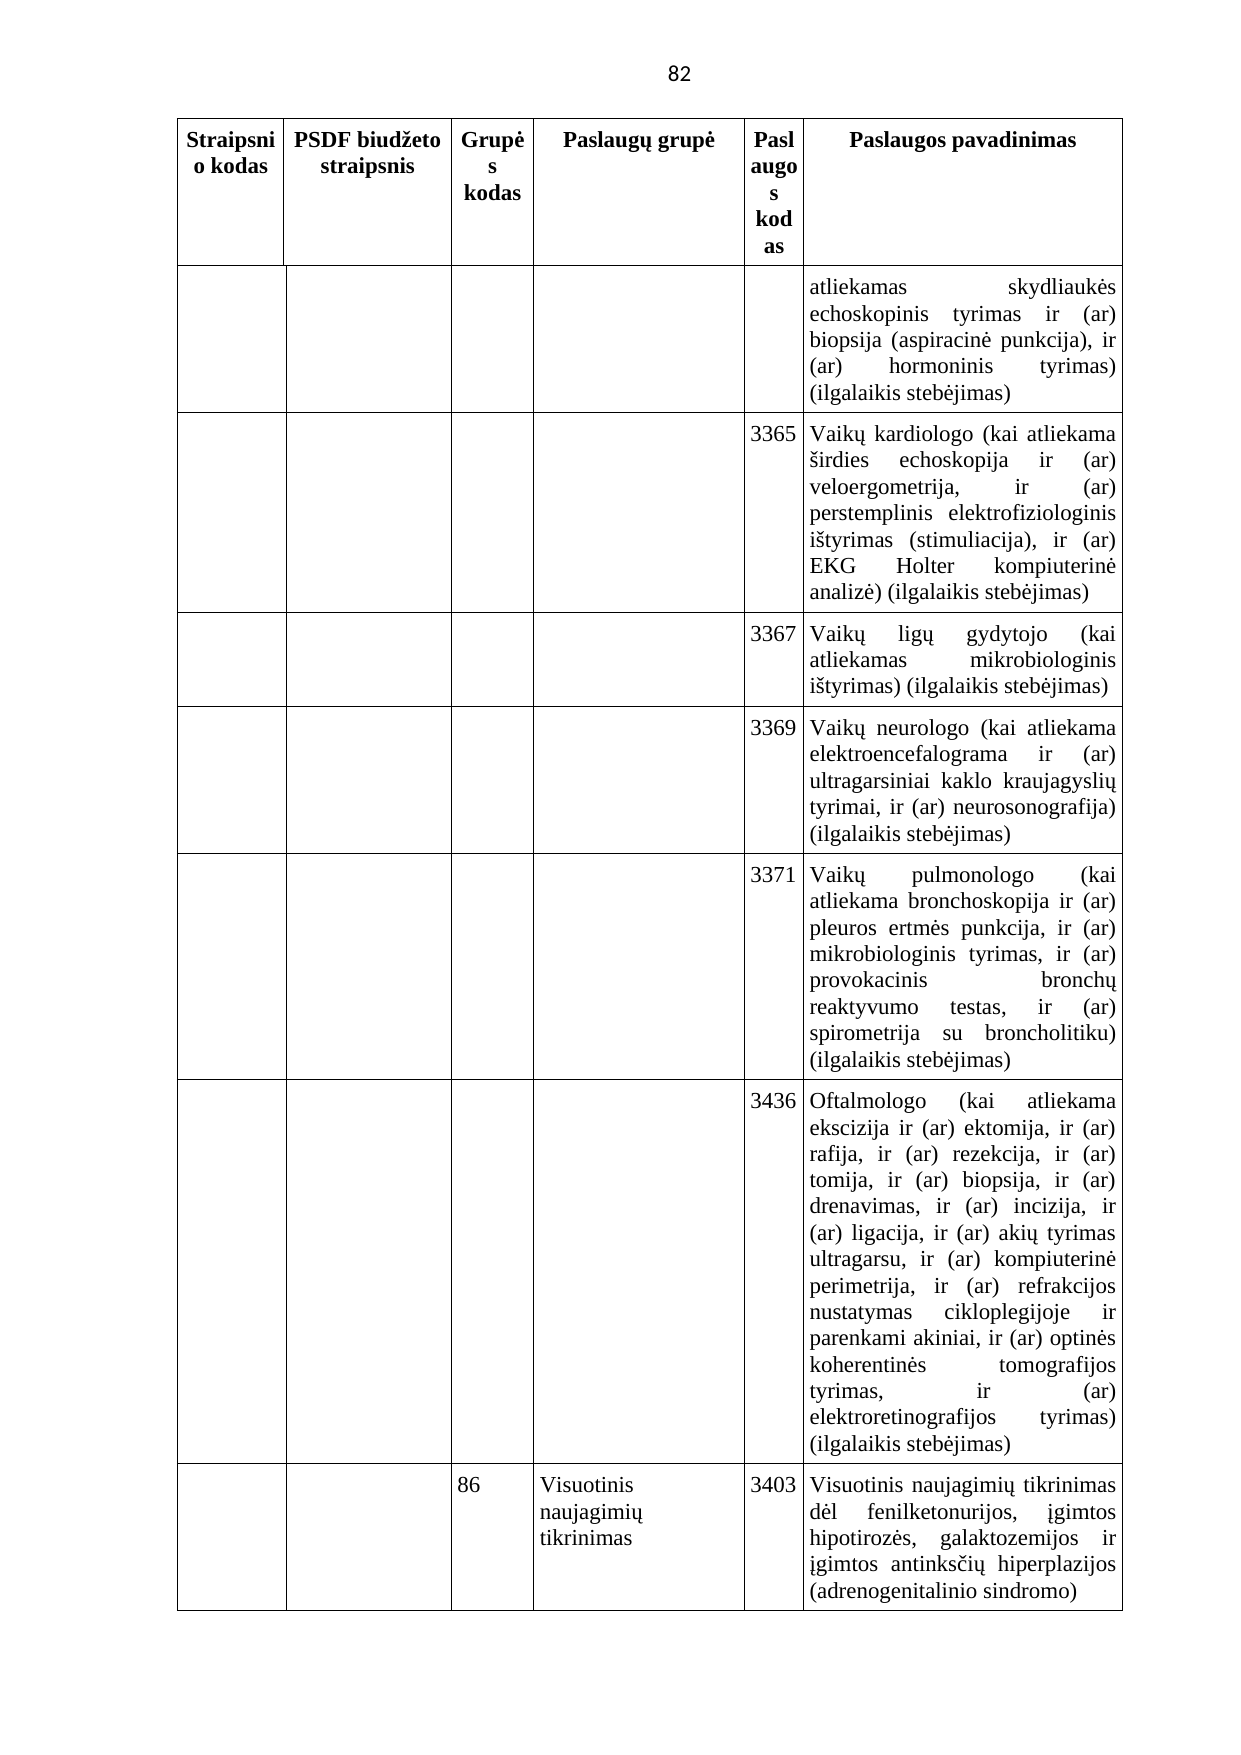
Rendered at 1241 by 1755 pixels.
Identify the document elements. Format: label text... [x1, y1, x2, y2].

table_cell [534, 707, 744, 853]
table_header Paslaugų grupė [534, 119, 744, 265]
table_cell [287, 1080, 451, 1463]
table_cell Vaikų ligų gydytojo (kai atliekamas mikrobiologinis ištyrimas) (ilgalaikis stebėjimas) [804, 613, 1122, 706]
table_cell Vaikų pulmonologo (kai atliekama bronchoskopija ir (ar) pleuros ertmės punkcija, ir (ar) mikrobiologinis tyrimas, ir (ar) provokacinis bronchų reaktyvumo testas, ir (ar) spirometrija su broncholitiku) (ilgalaikis stebėjimas) [804, 854, 1122, 1079]
table_cell [178, 707, 286, 853]
table_cell [287, 1464, 451, 1610]
table_cell [178, 413, 286, 612]
table_cell [534, 613, 744, 706]
table_cell [287, 854, 451, 1079]
table_cell [287, 613, 451, 706]
table_cell [287, 413, 451, 612]
table_header Grupės kodas [452, 119, 533, 265]
table_cell 3436 [745, 1080, 803, 1463]
table_cell atliekamas skydliaukės echoskopinis tyrimas ir (ar) biopsija (aspiracinė punkcija), ir (ar) hormoninis tyrimas) (ilgalaikis stebėjimas) [804, 266, 1122, 412]
table_cell [178, 613, 286, 706]
table_header PSDF biudžeto straipsnis [284, 119, 451, 265]
table_cell [534, 266, 744, 412]
table_cell [452, 413, 533, 612]
table_cell [452, 613, 533, 706]
table_cell [287, 707, 451, 853]
table_header Paslaugos kodas [745, 119, 803, 265]
table_cell [178, 1464, 286, 1610]
table_cell [178, 1080, 286, 1463]
table_header Straipsnio kodas [178, 119, 283, 265]
table_cell Oftalmologo (kai atliekama ekscizija ir (ar) ektomija, ir (ar) rafija, ir (ar) rezekcija, ir (ar) tomija, ir (ar) biopsija, ir (ar) drenavimas, ir (ar) incizija, ir (ar) ligacija, ir (ar) akių tyrimas ultragarsu, ir (ar) kompiuterinė perimetrija, ir (ar) refrakcijos nustatymas cikloplegijoje ir parenkami akiniai, ir (ar) optinės koherentinės tomografijos tyrimas, ir (ar) elektroretinografijos tyrimas) (ilgalaikis stebėjimas) [804, 1080, 1122, 1463]
table_cell [178, 266, 286, 412]
table_cell [452, 854, 533, 1079]
table_cell 3403 [745, 1464, 803, 1610]
table_cell 3369 [745, 707, 803, 853]
table_cell 3365 [745, 413, 803, 612]
table_cell [534, 1080, 744, 1463]
table_header Paslaugos pavadinimas [804, 119, 1122, 265]
table_cell [178, 854, 286, 1079]
table_cell Vaikų neurologo (kai atliekama elektroencefalograma ir (ar) ultragarsiniai kaklo kraujagyslių tyrimai, ir (ar) neurosonografija) (ilgalaikis stebėjimas) [804, 707, 1122, 853]
table_cell 3371 [745, 854, 803, 1079]
table_cell Vaikų kardiologo (kai atliekama širdies echoskopija ir (ar) veloergometrija, ir (ar) perstemplinis elektrofiziologinis ištyrimas (stimuliacija), ir (ar) EKG Holter kompiuterinė analizė) (ilgalaikis stebėjimas) [804, 413, 1122, 612]
table_cell [452, 1080, 533, 1463]
table_cell [534, 854, 744, 1079]
table_cell 3367 [745, 613, 803, 706]
table_cell [452, 266, 533, 412]
table_cell [287, 266, 451, 412]
table_cell Visuotinis naujagimių tikrinimas [534, 1464, 744, 1610]
table_cell Visuotinis naujagimių tikrinimas dėl fenilketonurijos, įgimtos hipotirozės, galaktozemijos ir įgimtos antinksčių hiperplazijos (adrenogenitalinio sindromo) [804, 1464, 1122, 1610]
table_cell [745, 266, 803, 412]
table_cell [452, 707, 533, 853]
table_cell 86 [452, 1464, 533, 1610]
table_cell [534, 413, 744, 612]
